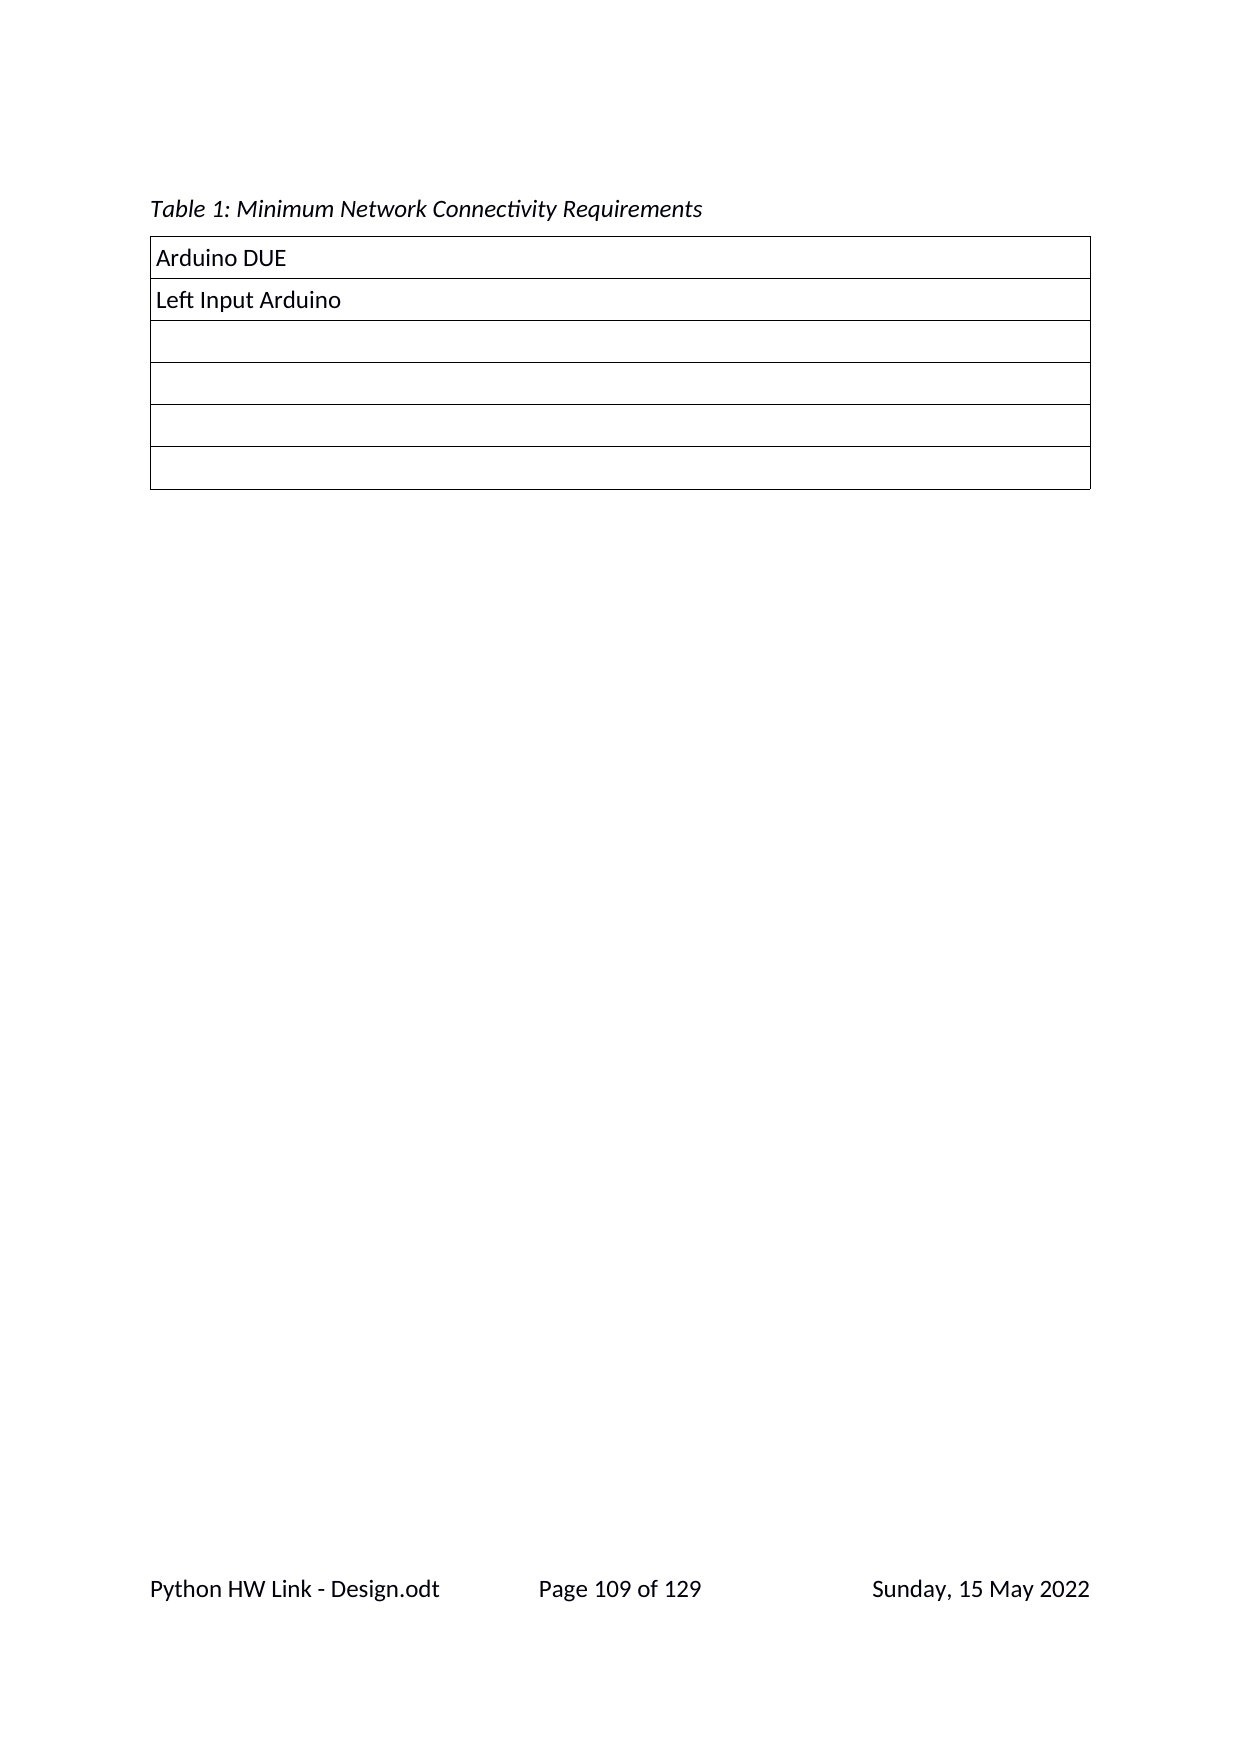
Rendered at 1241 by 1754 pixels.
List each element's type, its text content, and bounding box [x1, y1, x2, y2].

table_cell [151, 405, 1090, 446]
table_cell Left Input Arduino [151, 279, 1090, 320]
text Table 1: Minimum Network Connectivity Requirements [150, 193, 1090, 223]
table_cell [151, 447, 1090, 488]
table_cell [151, 321, 1090, 362]
table_cell [151, 363, 1090, 404]
table_header Arduino DUE [151, 237, 1090, 278]
